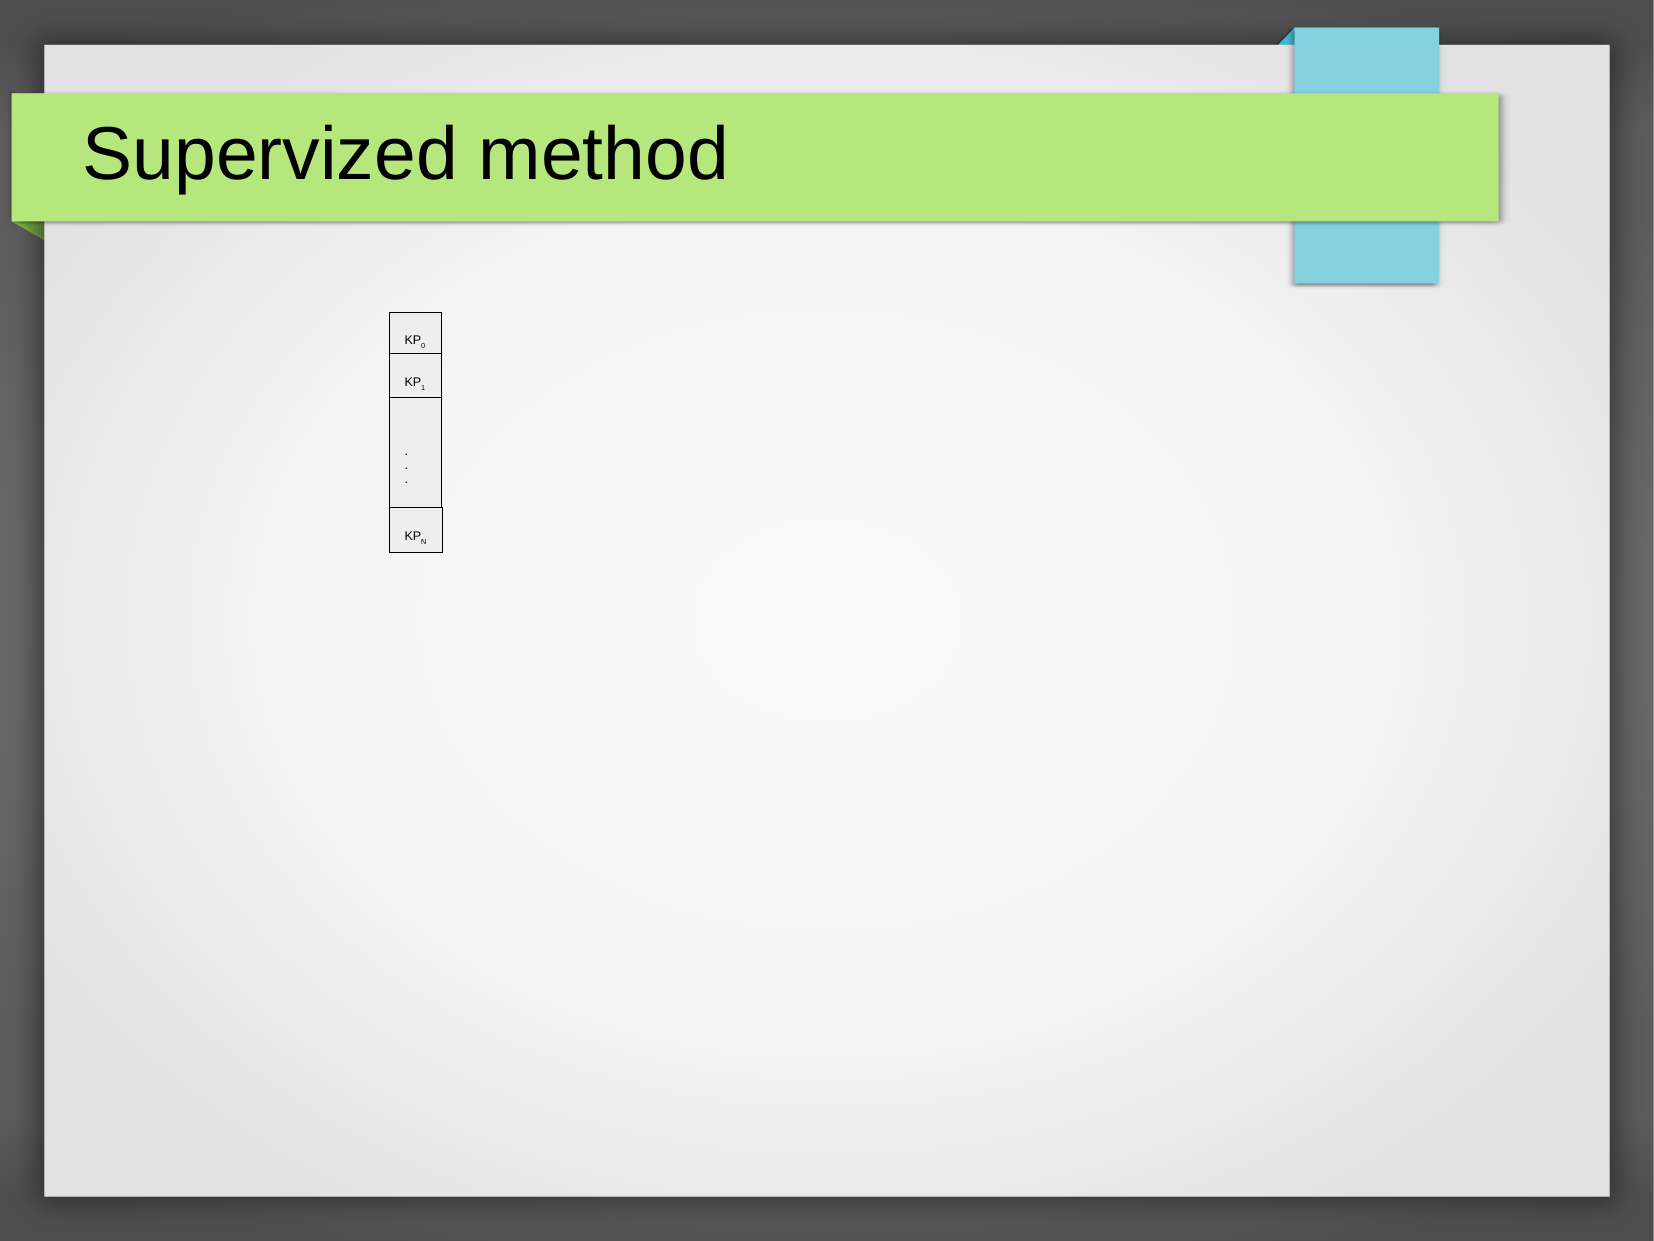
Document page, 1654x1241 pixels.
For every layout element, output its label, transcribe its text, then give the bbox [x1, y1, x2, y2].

text_box KP1 [389, 353, 442, 397]
picture [0, 0, 1654, 1241]
text_box . . . [389, 397, 442, 508]
text_box KPN [389, 507, 443, 553]
title Supervized method [82, 94, 1264, 213]
text_box KP0 [389, 312, 442, 353]
